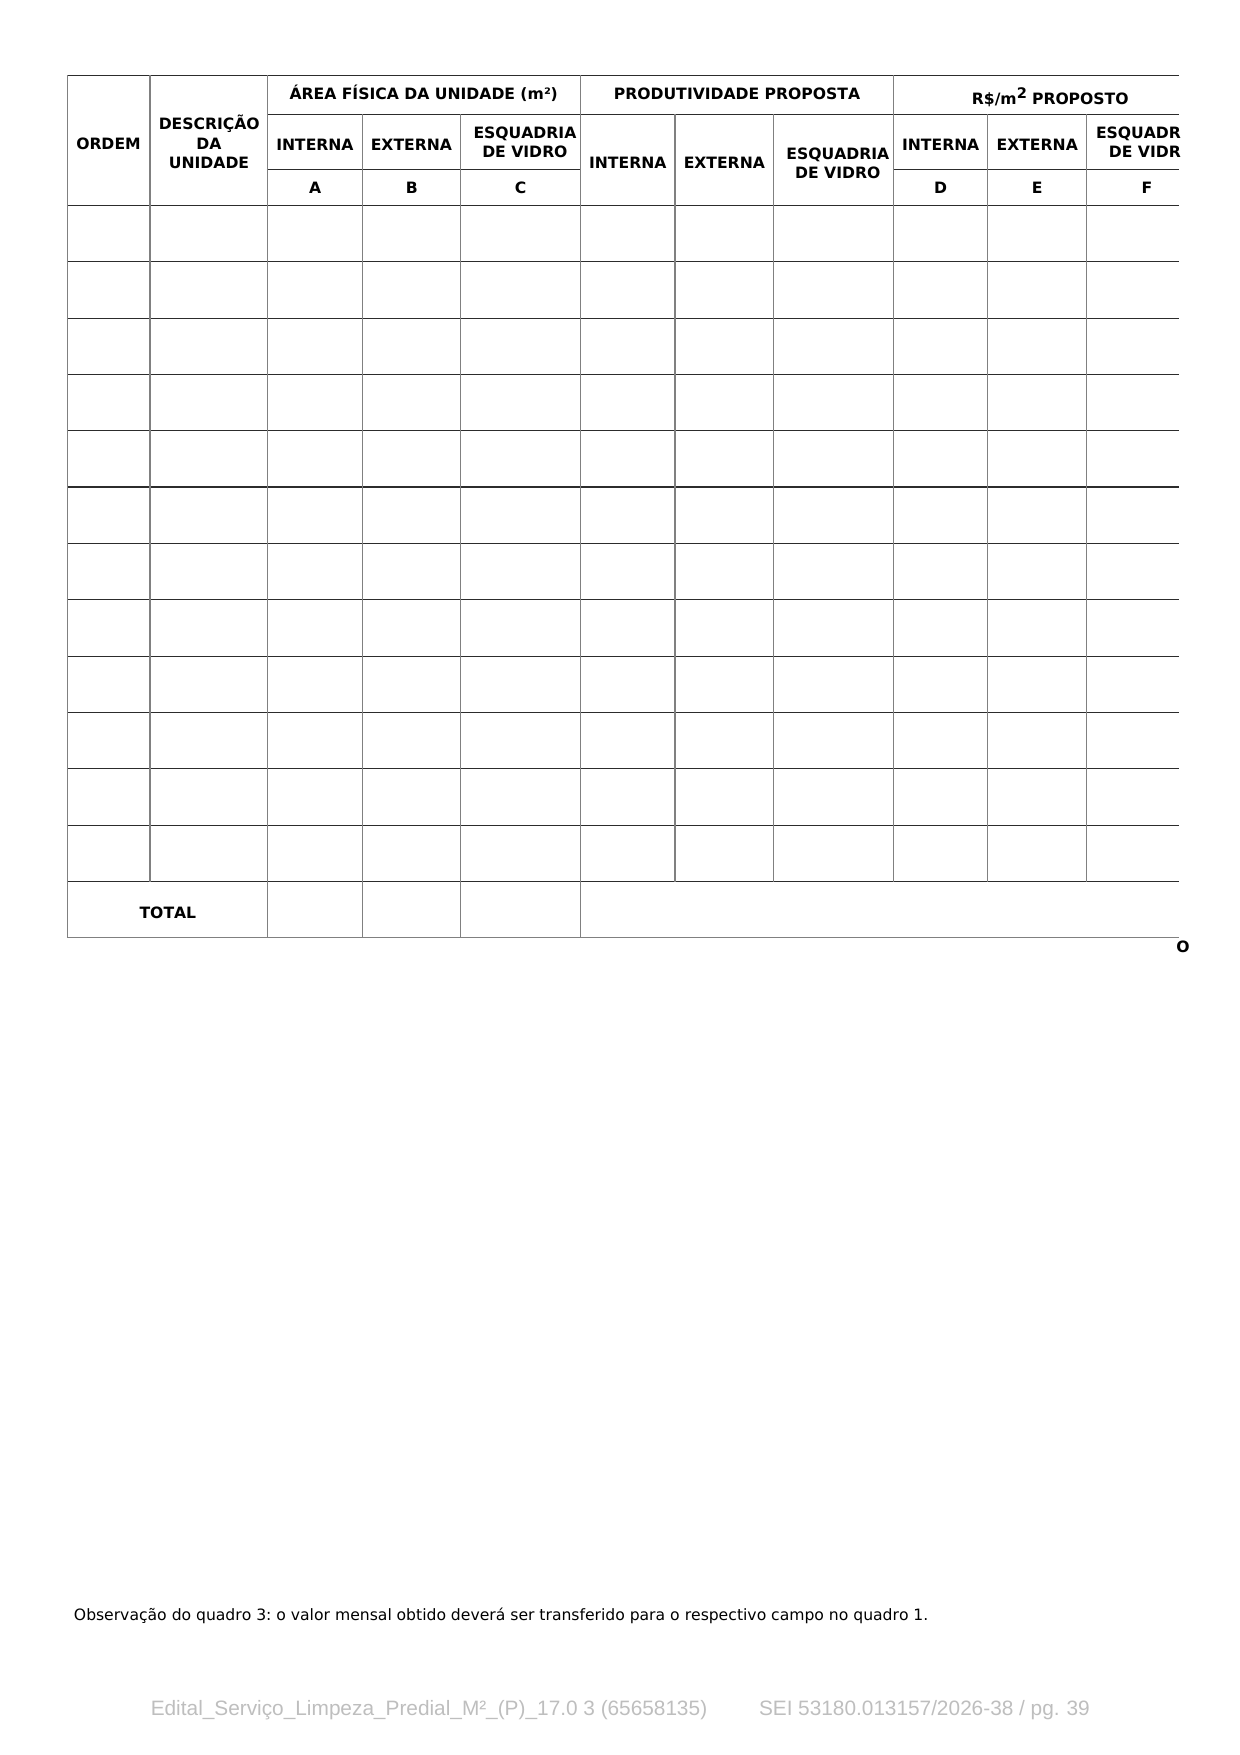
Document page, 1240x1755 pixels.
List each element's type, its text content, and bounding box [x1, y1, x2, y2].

table_cell [581, 488, 674, 543]
table_cell [774, 826, 893, 881]
table_cell [363, 431, 460, 486]
table_cell [774, 769, 893, 824]
table_cell [151, 431, 267, 486]
table_cell [676, 375, 773, 430]
table_cell [268, 882, 362, 937]
table_cell [151, 262, 267, 317]
table_cell [1087, 544, 1179, 599]
table_cell [151, 206, 267, 261]
table_cell [461, 262, 580, 317]
table_cell [774, 375, 893, 430]
table_cell [988, 206, 1086, 261]
table_cell ESQUADRIA DE VIDRO [461, 115, 580, 169]
table_cell [894, 262, 987, 317]
table_cell INTERNA [581, 115, 674, 205]
table_cell C [461, 170, 580, 205]
table_cell [68, 431, 149, 486]
table_cell [68, 600, 149, 656]
table_cell [151, 600, 267, 656]
table_cell [68, 319, 149, 374]
table_cell [988, 657, 1086, 712]
table_cell [774, 319, 893, 374]
table_cell [988, 826, 1086, 881]
table_cell [461, 319, 580, 374]
table_cell [461, 375, 580, 430]
table_cell [268, 319, 362, 374]
table_cell [676, 319, 773, 374]
table_cell [774, 600, 893, 656]
table_cell [676, 769, 773, 824]
table_cell [774, 262, 893, 317]
table_cell [1087, 206, 1179, 261]
table_cell [581, 713, 674, 768]
table_cell [676, 262, 773, 317]
table_cell TOTAL [68, 882, 267, 937]
table_cell EXTERNA [988, 115, 1086, 169]
table_cell INTERNA [894, 115, 987, 169]
table_cell [268, 769, 362, 824]
table_cell A [268, 170, 362, 205]
table_cell [363, 826, 460, 881]
table_cell [461, 544, 580, 599]
table_cell ESQUADR DE VIDR [1087, 115, 1179, 169]
table_cell [151, 657, 267, 712]
table_cell [988, 600, 1086, 656]
table_cell [363, 713, 460, 768]
table_cell EXTERNA [363, 115, 460, 169]
table_cell INTERNA [268, 115, 362, 169]
table_cell [774, 713, 893, 768]
table_cell [894, 206, 987, 261]
table_cell [774, 431, 893, 486]
table_cell [68, 769, 149, 824]
table_cell [581, 600, 674, 656]
table_cell [676, 488, 773, 543]
table_cell [894, 375, 987, 430]
table_cell D [894, 170, 987, 205]
table_cell [893, 882, 1179, 937]
table_cell [581, 657, 674, 712]
table_cell ESQUADRIA DE VIDRO [774, 115, 893, 205]
table_cell [676, 713, 773, 768]
table_cell [363, 488, 460, 543]
table_header ORDEM [68, 76, 149, 205]
table_cell [268, 600, 362, 656]
table_header R$/m2 PROPOSTO [894, 76, 1179, 114]
table_cell [1087, 600, 1179, 656]
table_cell [581, 826, 674, 881]
table_cell E [988, 170, 1086, 205]
table_cell EXTERNA [676, 115, 773, 205]
table_cell [676, 206, 773, 261]
table_cell [894, 488, 987, 543]
table_cell [581, 544, 674, 599]
table_cell [676, 431, 773, 486]
table_cell [268, 826, 362, 881]
table_cell [774, 488, 893, 543]
table_cell [461, 713, 580, 768]
table_cell [268, 657, 362, 712]
table_cell [774, 206, 893, 261]
table_cell [894, 769, 987, 824]
table_cell [151, 826, 267, 881]
table_cell [581, 882, 893, 937]
table_cell [68, 544, 149, 599]
table_cell [363, 600, 460, 656]
table_cell [268, 713, 362, 768]
table_cell [988, 319, 1086, 374]
table_cell [363, 262, 460, 317]
table_header DESCRIÇÃO DA UNIDADE [151, 76, 267, 205]
table_cell [1087, 826, 1179, 881]
table_cell F [1087, 170, 1179, 205]
table_cell [363, 319, 460, 374]
table_cell [988, 713, 1086, 768]
table_cell [461, 769, 580, 824]
table_cell [68, 713, 149, 768]
table_cell [1087, 262, 1179, 317]
text O [67, 938, 1189, 957]
table_cell [581, 431, 674, 486]
table_cell [1087, 319, 1179, 374]
table_cell [151, 488, 267, 543]
table_cell [894, 544, 987, 599]
table_cell [894, 319, 987, 374]
table_cell [988, 544, 1086, 599]
table_cell [363, 206, 460, 261]
table_cell [988, 375, 1086, 430]
table_cell [363, 769, 460, 824]
table_cell [581, 319, 674, 374]
table_cell [1087, 488, 1179, 543]
table_cell [268, 375, 362, 430]
table_cell [1087, 713, 1179, 768]
table_cell [894, 600, 987, 656]
table_cell [676, 544, 773, 599]
table_cell [894, 657, 987, 712]
table_cell [988, 488, 1086, 543]
table_cell [461, 600, 580, 656]
table_cell [581, 375, 674, 430]
table_cell [1087, 375, 1179, 430]
table_cell [461, 431, 580, 486]
table_cell [151, 319, 267, 374]
table_cell [461, 826, 580, 881]
table_cell [268, 262, 362, 317]
table_cell [68, 262, 149, 317]
table_cell [461, 882, 580, 937]
table_cell [461, 206, 580, 261]
table_cell [68, 375, 149, 430]
table_cell [363, 657, 460, 712]
table_cell [774, 657, 893, 712]
table_cell [68, 206, 149, 261]
text Observação do quadro 3: o valor mensal obtido deverá ser transferido para o respectivo campo no quadro 1. [74, 1606, 1165, 1624]
table_cell [461, 488, 580, 543]
table_cell [68, 826, 149, 881]
table_cell [268, 206, 362, 261]
table_header ÁREA FÍSICA DA UNIDADE (m²) [268, 76, 580, 114]
table_cell [268, 488, 362, 543]
table_cell [151, 375, 267, 430]
table_cell [774, 544, 893, 599]
table_cell [68, 488, 149, 543]
table_cell [988, 262, 1086, 317]
table_cell [988, 431, 1086, 486]
table_cell [268, 431, 362, 486]
table_cell [268, 544, 362, 599]
table_cell [894, 713, 987, 768]
table_header PRODUTIVIDADE PROPOSTA [581, 76, 893, 114]
table_cell [151, 769, 267, 824]
table_cell [151, 544, 267, 599]
table_cell [151, 713, 267, 768]
table_cell [363, 882, 460, 937]
table_cell [363, 544, 460, 599]
table_cell [581, 262, 674, 317]
table_cell B [363, 170, 460, 205]
table_cell [461, 657, 580, 712]
table_cell [1087, 431, 1179, 486]
table_cell [988, 769, 1086, 824]
table_cell [894, 826, 987, 881]
table_cell [581, 206, 674, 261]
table_cell [363, 375, 460, 430]
table_cell [894, 431, 987, 486]
table_cell [68, 657, 149, 712]
table_cell [676, 826, 773, 881]
table_cell [1087, 769, 1179, 824]
table_cell [1087, 657, 1179, 712]
table_cell [676, 600, 773, 656]
table_cell [676, 657, 773, 712]
table_cell [581, 769, 674, 824]
